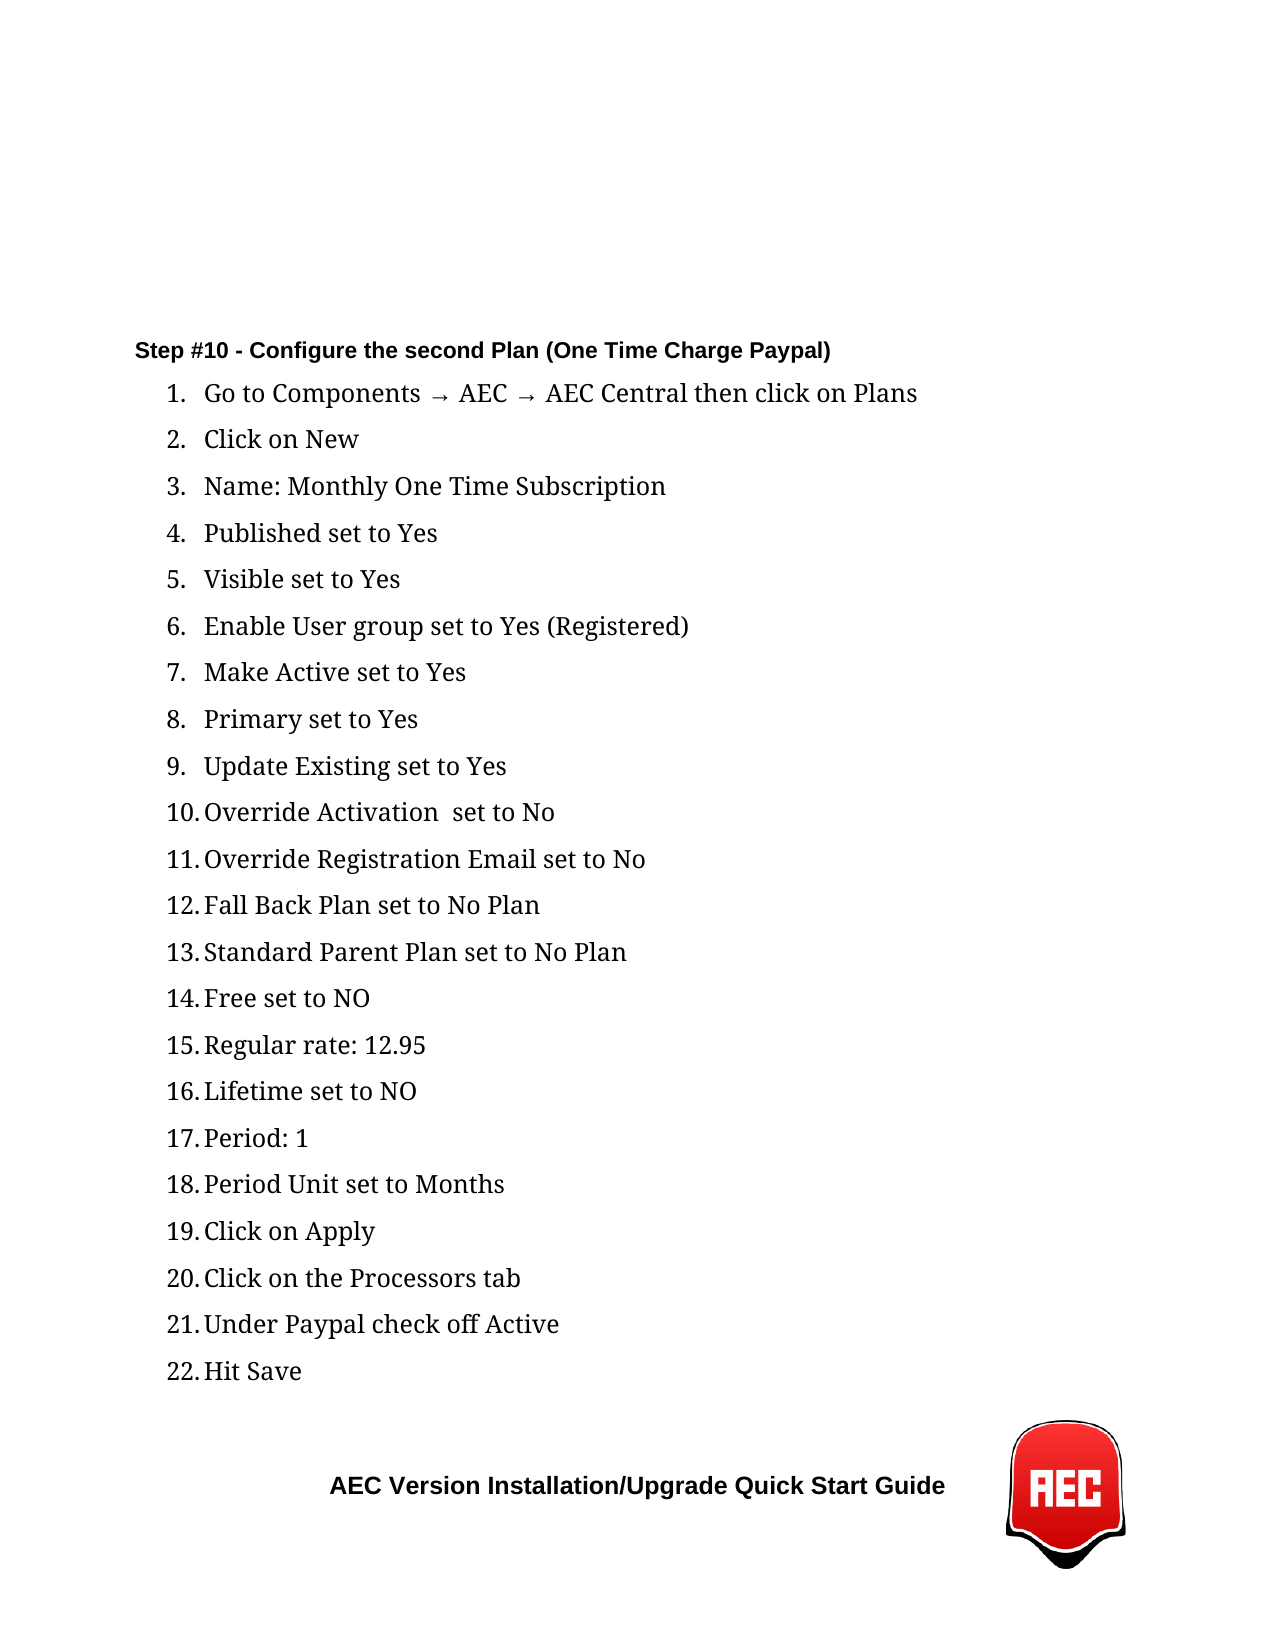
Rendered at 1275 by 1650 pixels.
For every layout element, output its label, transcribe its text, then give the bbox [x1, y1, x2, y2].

list Regular rate: 12.95 [166, 1027, 1147, 1062]
list Update Existing set to Yes [166, 748, 1147, 782]
list Published set to Yes [166, 515, 1147, 549]
list Click on Apply [166, 1214, 1147, 1248]
list Name: Monthly One Time Subscription [166, 469, 1147, 503]
list Primary set to Yes [166, 702, 1147, 736]
list Period: 1 [166, 1121, 1147, 1155]
list Lifetime set to NO [166, 1074, 1147, 1108]
list Free set to NO [166, 981, 1147, 1015]
list Enable User group set to Yes (Registered) [166, 608, 1147, 642]
list Under Paypal check off Active [166, 1307, 1147, 1341]
list Go to Components → AEC → AEC Central then click on Plans [166, 376, 1147, 410]
list Override Activation set to No [166, 795, 1147, 829]
picture [1006, 1420, 1126, 1569]
list Make Active set to Yes [166, 655, 1147, 689]
list Override Registration Email set to No [166, 841, 1147, 875]
list Click on New [166, 422, 1147, 456]
list Hit Save [166, 1353, 1147, 1387]
list Standard Parent Plan set to No Plan [166, 934, 1147, 968]
list Fall Back Plan set to No Plan [166, 888, 1147, 922]
list Click on the Processors tab [166, 1260, 1147, 1294]
subtitle Step #10 - Configure the second Plan (One Time Charge Paypal) [134, 337, 1147, 364]
list Visible set to Yes [166, 562, 1147, 596]
list Period Unit set to Months [166, 1167, 1147, 1201]
